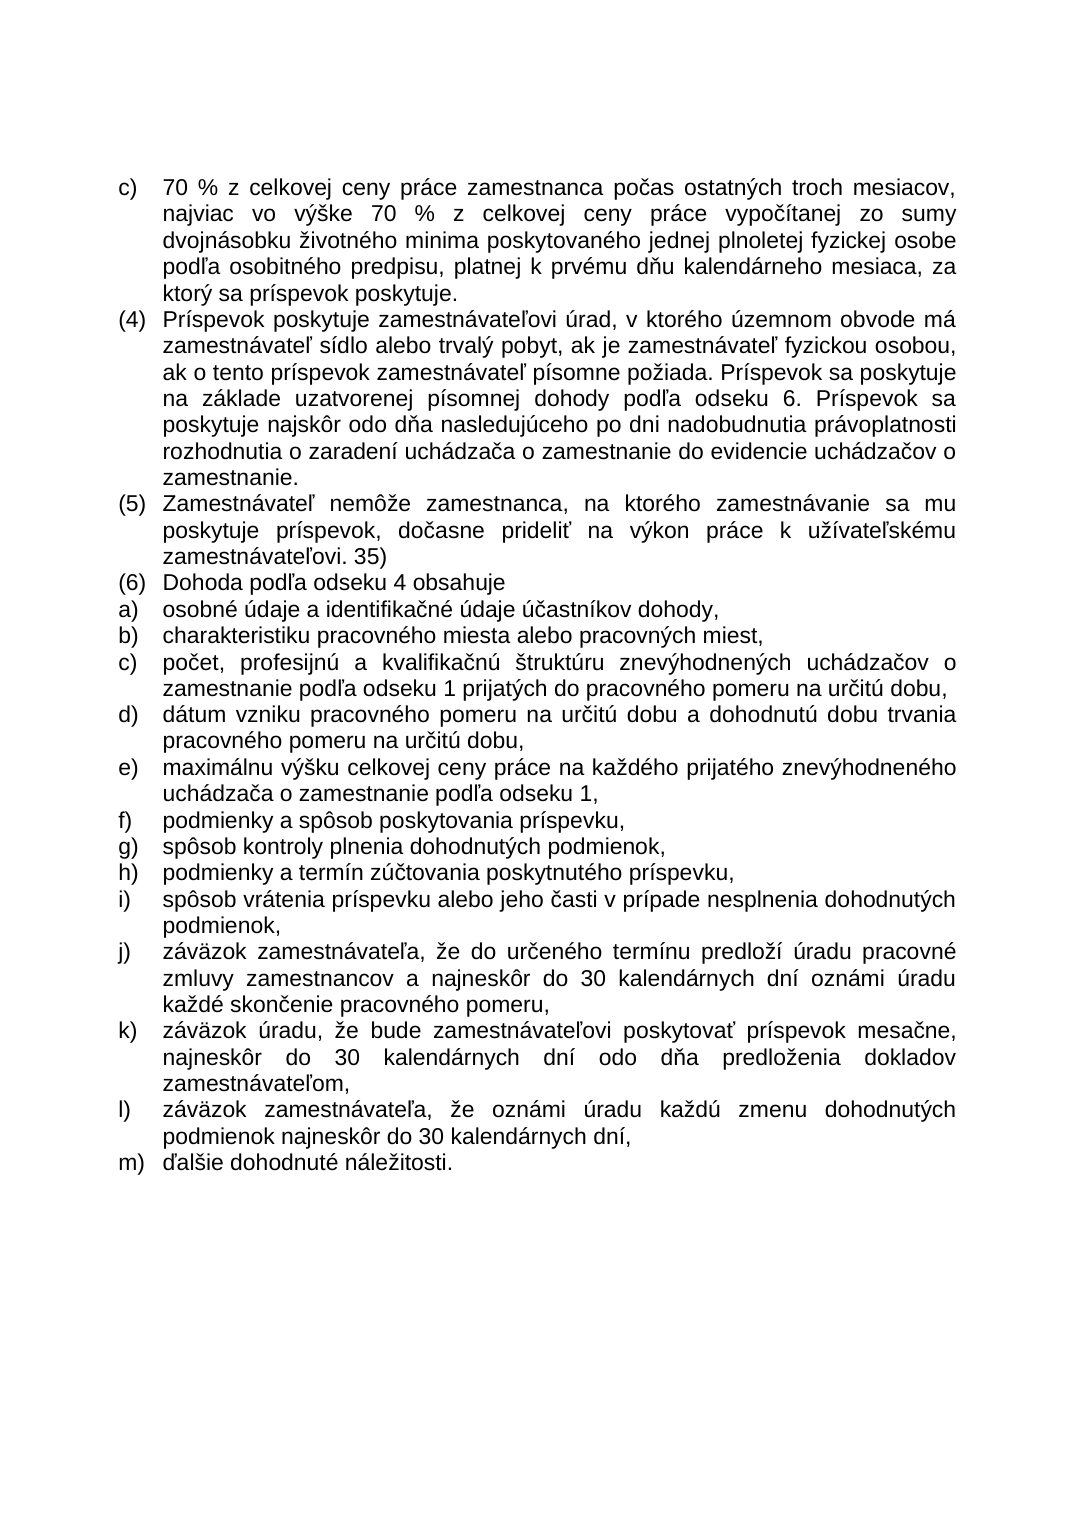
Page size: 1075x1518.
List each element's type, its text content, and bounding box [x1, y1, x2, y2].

text e) maximálnu výšku celkovej ceny práce na každého prijatého znevýhodneného uchádzača o zamestnanie podľa odseku 1, [118, 754, 957, 807]
text c) 70 % z celkovej ceny práce zamestnanca počas ostatných troch mesiacov, najviac vo výške 70 % z celkovej ceny práce vypočítanej zo sumy dvojnásobku životného minima poskytovaného jednej plnoletej fyzickej osobe podľa osobitného predpisu, platnej k prvému dňu kalendárneho mesiaca, za ktorý sa príspevok poskytuje. [118, 174, 957, 306]
text a) osobné údaje a identifikačné údaje účastníkov dohody, [118, 596, 957, 622]
text (5) Zamestnávateľ nemôže zamestnanca, na ktorého zamestnávanie sa mu poskytuje príspevok, dočasne prideliť na výkon práce k užívateľskému zamestnávateľovi. 35) [118, 490, 957, 569]
text (4) Príspevok poskytuje zamestnávateľovi úrad, v ktorého územnom obvode má zamestnávateľ sídlo alebo trvalý pobyt, ak je zamestnávateľ fyzickou osobou, ak o tento príspevok zamestnávateľ písomne požiada. Príspevok sa poskytuje na základe uzatvorenej písomnej dohody podľa odseku 6. Príspevok sa poskytuje najskôr odo dňa nasledujúceho po dni nadobudnutia právoplatnosti rozhodnutia o zaradení uchádzača o zamestnanie do evidencie uchádzačov o zamestnanie. [118, 306, 957, 490]
text i) spôsob vrátenia príspevku alebo jeho časti v prípade nesplnenia dohodnutých podmienok, [118, 886, 957, 938]
text l) záväzok zamestnávateľa, že oznámi úradu každú zmenu dohodnutých podmienok najneskôr do 30 kalendárnych dní, [118, 1096, 957, 1149]
text g) spôsob kontroly plnenia dohodnutých podmienok, [118, 833, 957, 859]
text (6) Dohoda podľa odseku 4 obsahuje [118, 569, 957, 596]
text j) záväzok zamestnávateľa, že do určeného termínu predloží úradu pracovné zmluvy zamestnancov a najneskôr do 30 kalendárnych dní oznámi úradu každé skončenie pracovného pomeru, [118, 938, 957, 1017]
text d) dátum vzniku pracovného pomeru na určitú dobu a dohodnutú dobu trvania pracovného pomeru na určitú dobu, [118, 701, 957, 754]
text h) podmienky a termín zúčtovania poskytnutého príspevku, [118, 859, 957, 886]
text f) podmienky a spôsob poskytovania príspevku, [118, 807, 957, 833]
text k) záväzok úradu, že bude zamestnávateľovi poskytovať príspevok mesačne, najneskôr do 30 kalendárnych dní odo dňa predloženia dokladov zamestnávateľom, [118, 1017, 957, 1096]
text b) charakteristiku pracovného miesta alebo pracovných miest, [118, 622, 957, 648]
text c) počet, profesijnú a kvalifikačnú štruktúru znevýhodnených uchádzačov o zamestnanie podľa odseku 1 prijatých do pracovného pomeru na určitú dobu, [118, 648, 957, 701]
text m) ďalšie dohodnuté náležitosti. [118, 1149, 957, 1176]
